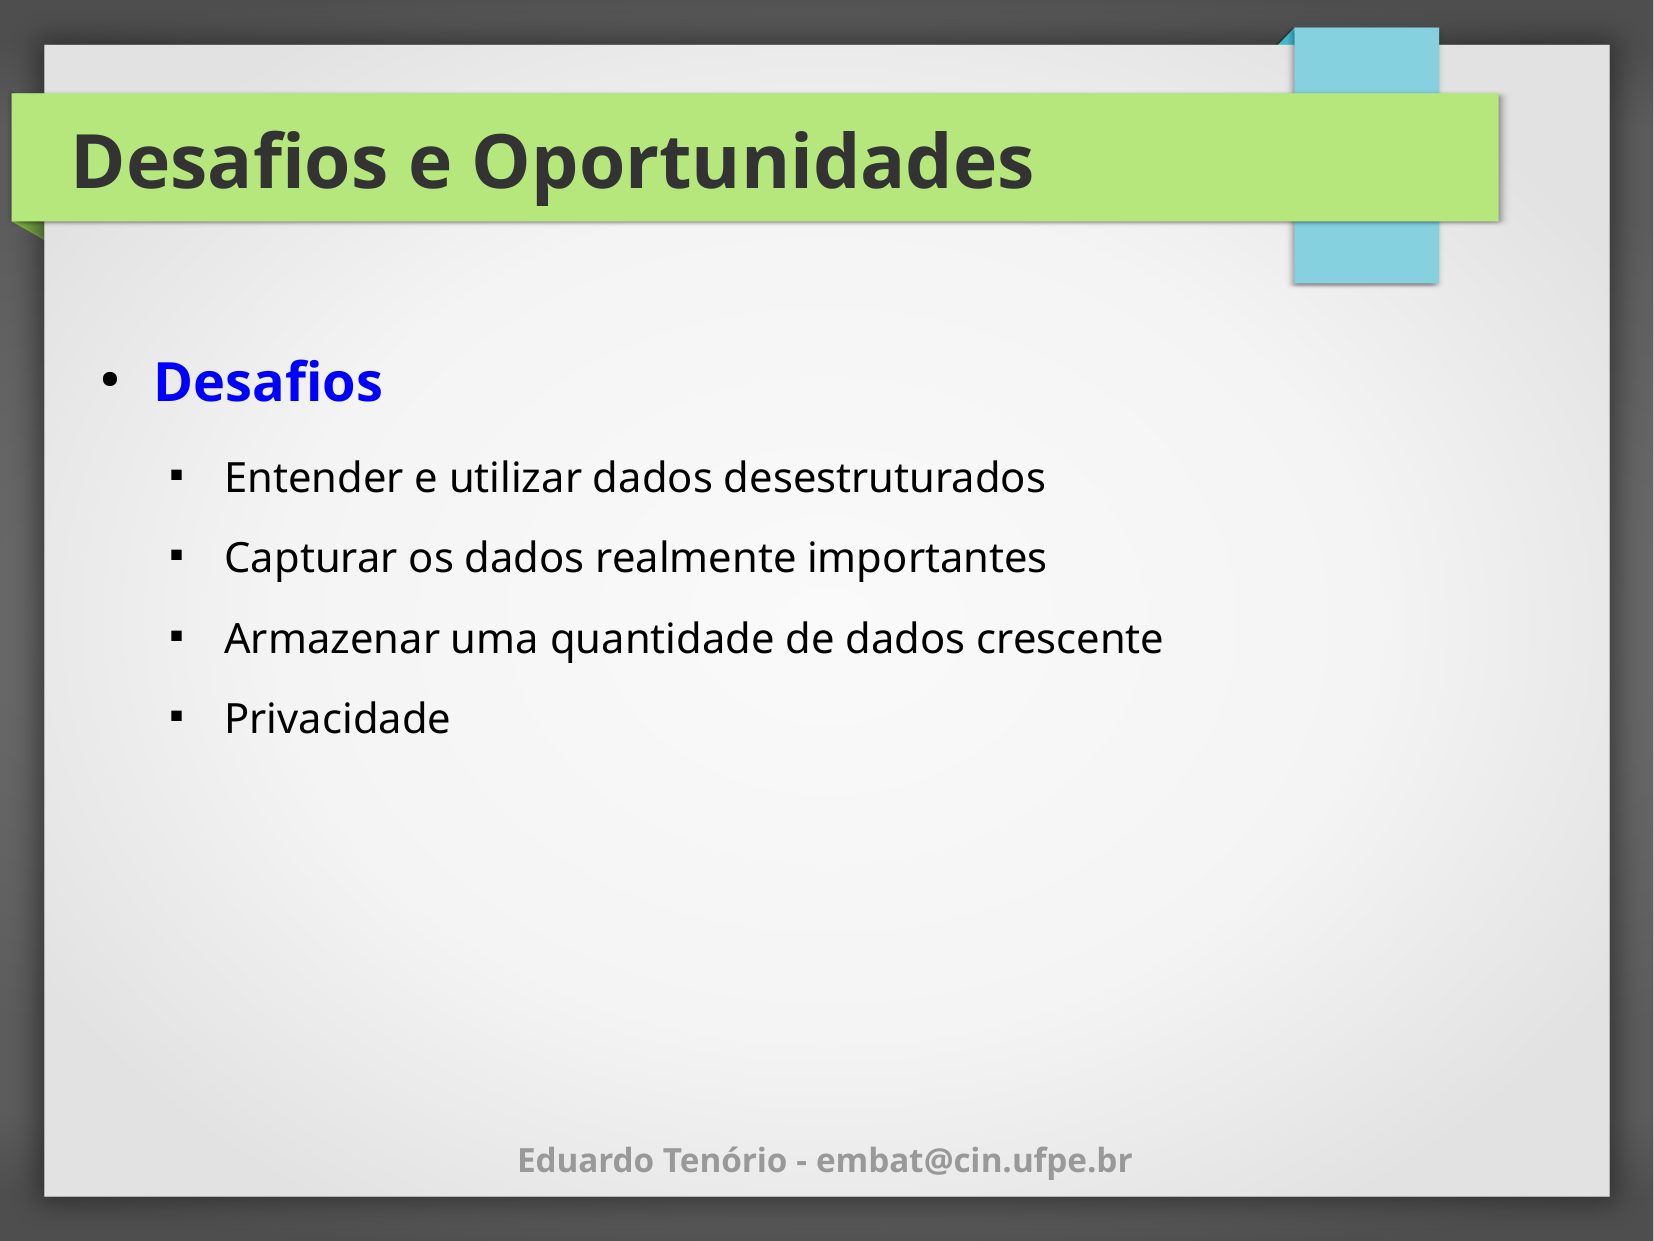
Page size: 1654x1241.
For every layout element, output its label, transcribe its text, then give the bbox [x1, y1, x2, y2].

picture [0, 0, 1654, 1241]
title Desafios e Oportunidades [70, 97, 1229, 221]
list Desafios Entender e utilizar dados desestruturados Capturar os dados realmente importantes Armazenar uma quantidade de dados crescente Privacidade [82, 343, 1538, 1063]
text_box Eduardo Tenório - embat@cin.ufpe.br [45, 1130, 1606, 1201]
